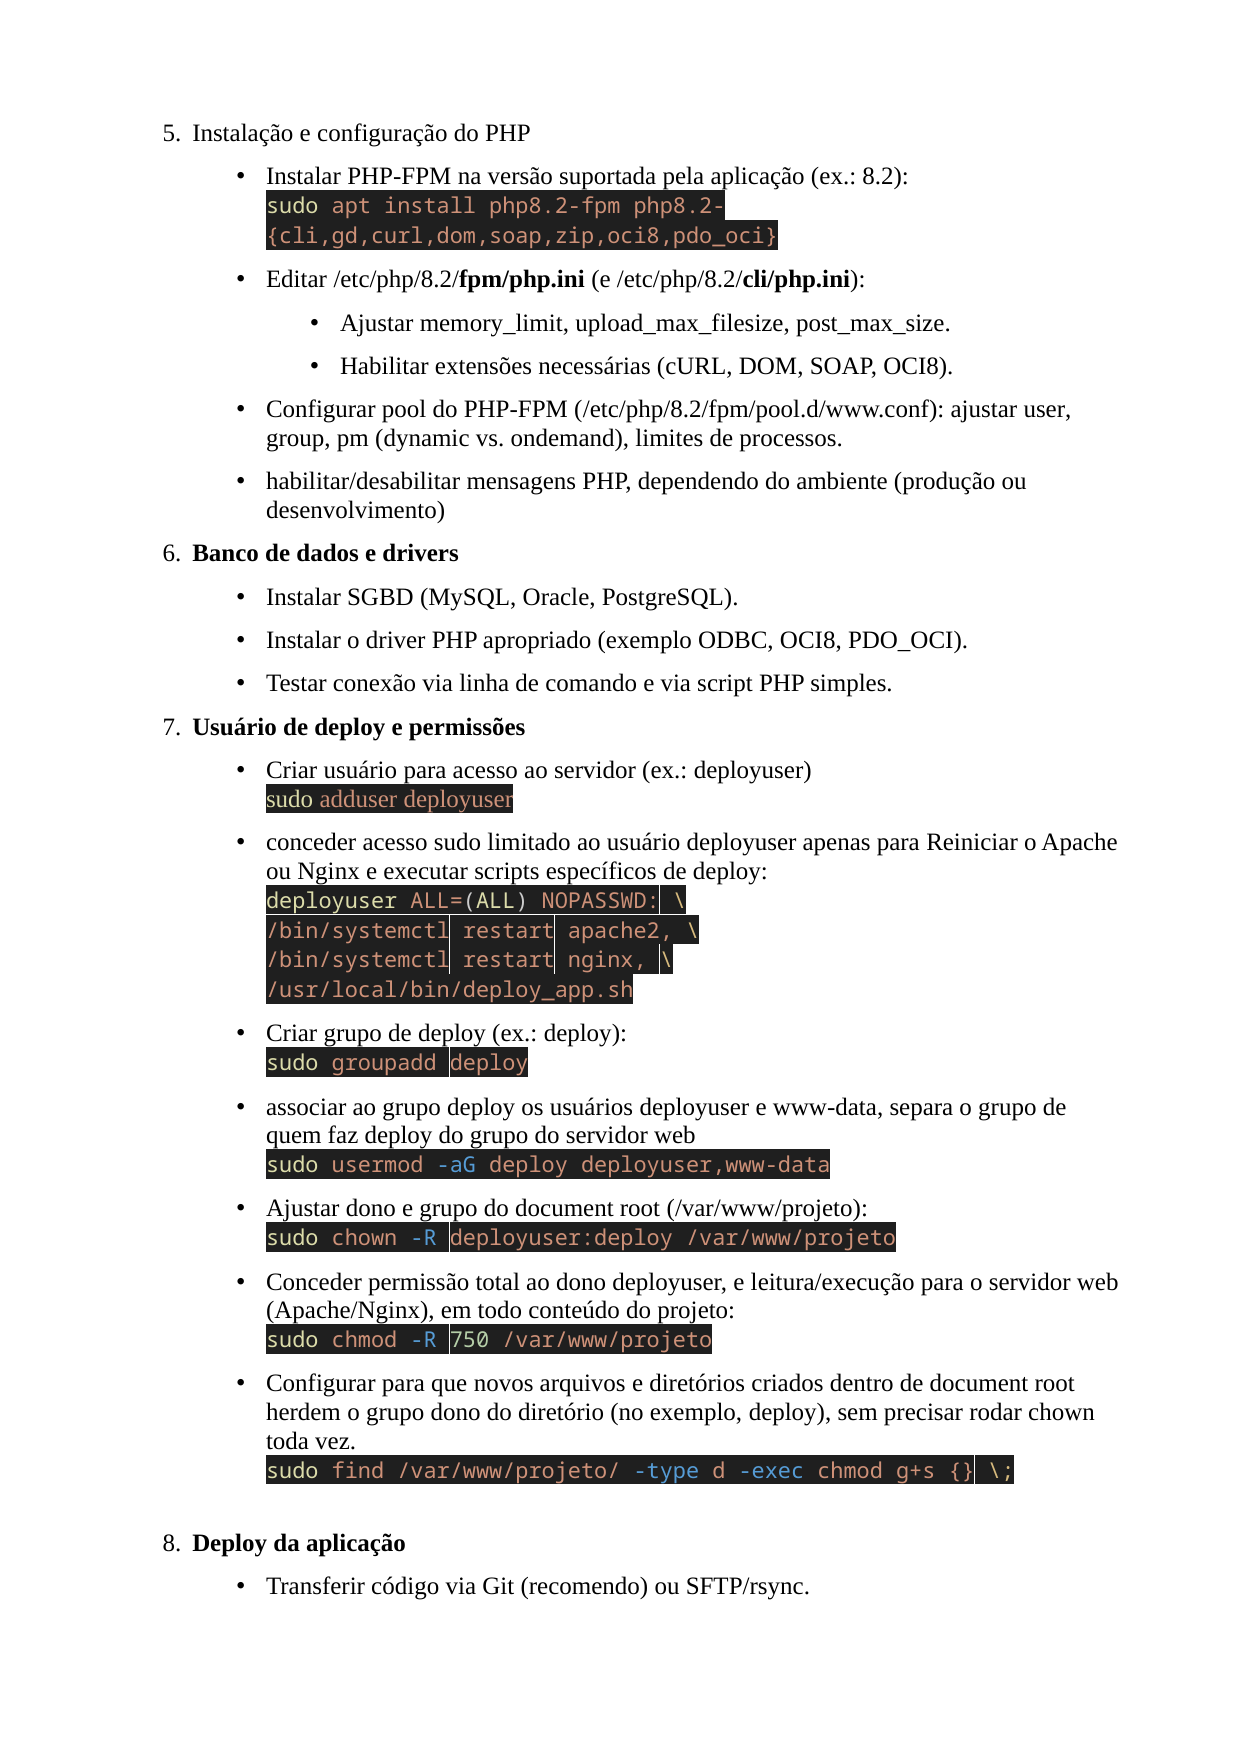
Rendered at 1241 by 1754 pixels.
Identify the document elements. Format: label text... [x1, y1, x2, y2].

list Ajustar dono e grupo do document root (/var/www/projeto): sudo chown -R deployuser:deploy /var/www/projeto [236, 1193, 1122, 1252]
list Usuário de deploy e permissões [162, 712, 1122, 741]
list Criar usuário para acesso ao servidor (ex.: deployuser) sudo adduser deployuser [236, 755, 1122, 813]
list Instalação e configuração do PHP [162, 118, 1122, 147]
list Editar /etc/php/8.2/fpm/php.ini (e /etc/php/8.2/cli/php.ini): [236, 264, 1122, 293]
list Deploy da aplicação [162, 1528, 1122, 1557]
list conceder acesso sudo limitado ao usuário deployuser apenas para Reiniciar o Apache ou Nginx e executar scripts específicos de deploy: deployuser ALL=(ALL) NOPASSWD: \ /bin/systemctl restart apache2, \ /bin/systemctl restart nginx, \ /usr/local/bin/deploy_app.sh [236, 827, 1122, 1004]
list Habilitar extensões necessárias (cURL, DOM, SOAP, OCI8). [310, 351, 1122, 380]
list Instalar PHP-FPM na versão suportada pela aplicação (ex.: 8.2): sudo apt install php8.2-fpm php8.2-{cli,gd,curl,dom,soap,zip,oci8,pdo_oci} [236, 161, 1122, 250]
list Testar conexão via linha de comando e via script PHP simples. [236, 668, 1122, 697]
list Configurar pool do PHP-FPM (/etc/php/8.2/fpm/pool.d/www.conf): ajustar user, group, pm (dynamic vs. ondemand), limites de processos. [236, 394, 1122, 452]
list Instalar SGBD (MySQL, Oracle, PostgreSQL). [236, 582, 1122, 611]
list Instalar o driver PHP apropriado (exemplo ODBC, OCI8, PDO_OCI). [236, 625, 1122, 654]
list Configurar para que novos arquivos e diretórios criados dentro de document root herdem o grupo dono do diretório (no exemplo, deploy), sem precisar rodar chown toda vez. sudo find /var/www/projeto/ -type d -exec chmod g+s {} \; [236, 1368, 1122, 1513]
list Transferir código via Git (recomendo) ou SFTP/rsync. [236, 1571, 1122, 1600]
list Ajustar memory_limit, upload_max_filesize, post_max_size. [310, 308, 1122, 336]
list Conceder permissão total ao dono deployuser, e leitura/execução para o servidor web (Apache/Nginx), em todo conteúdo do projeto: sudo chmod -R 750 /var/www/projeto [236, 1267, 1122, 1354]
list associar ao grupo deploy os usuários deployuser e www-data, separa o grupo de quem faz deploy do grupo do servidor web sudo usermod -aG deploy deployuser,www-data [236, 1092, 1122, 1179]
list Banco de dados e drivers [162, 538, 1122, 567]
list habilitar/desabilitar mensagens PHP, dependendo do ambiente (produção ou desenvolvimento) [236, 466, 1122, 524]
list Criar grupo de deploy (ex.: deploy): sudo groupadd deploy [236, 1018, 1122, 1077]
